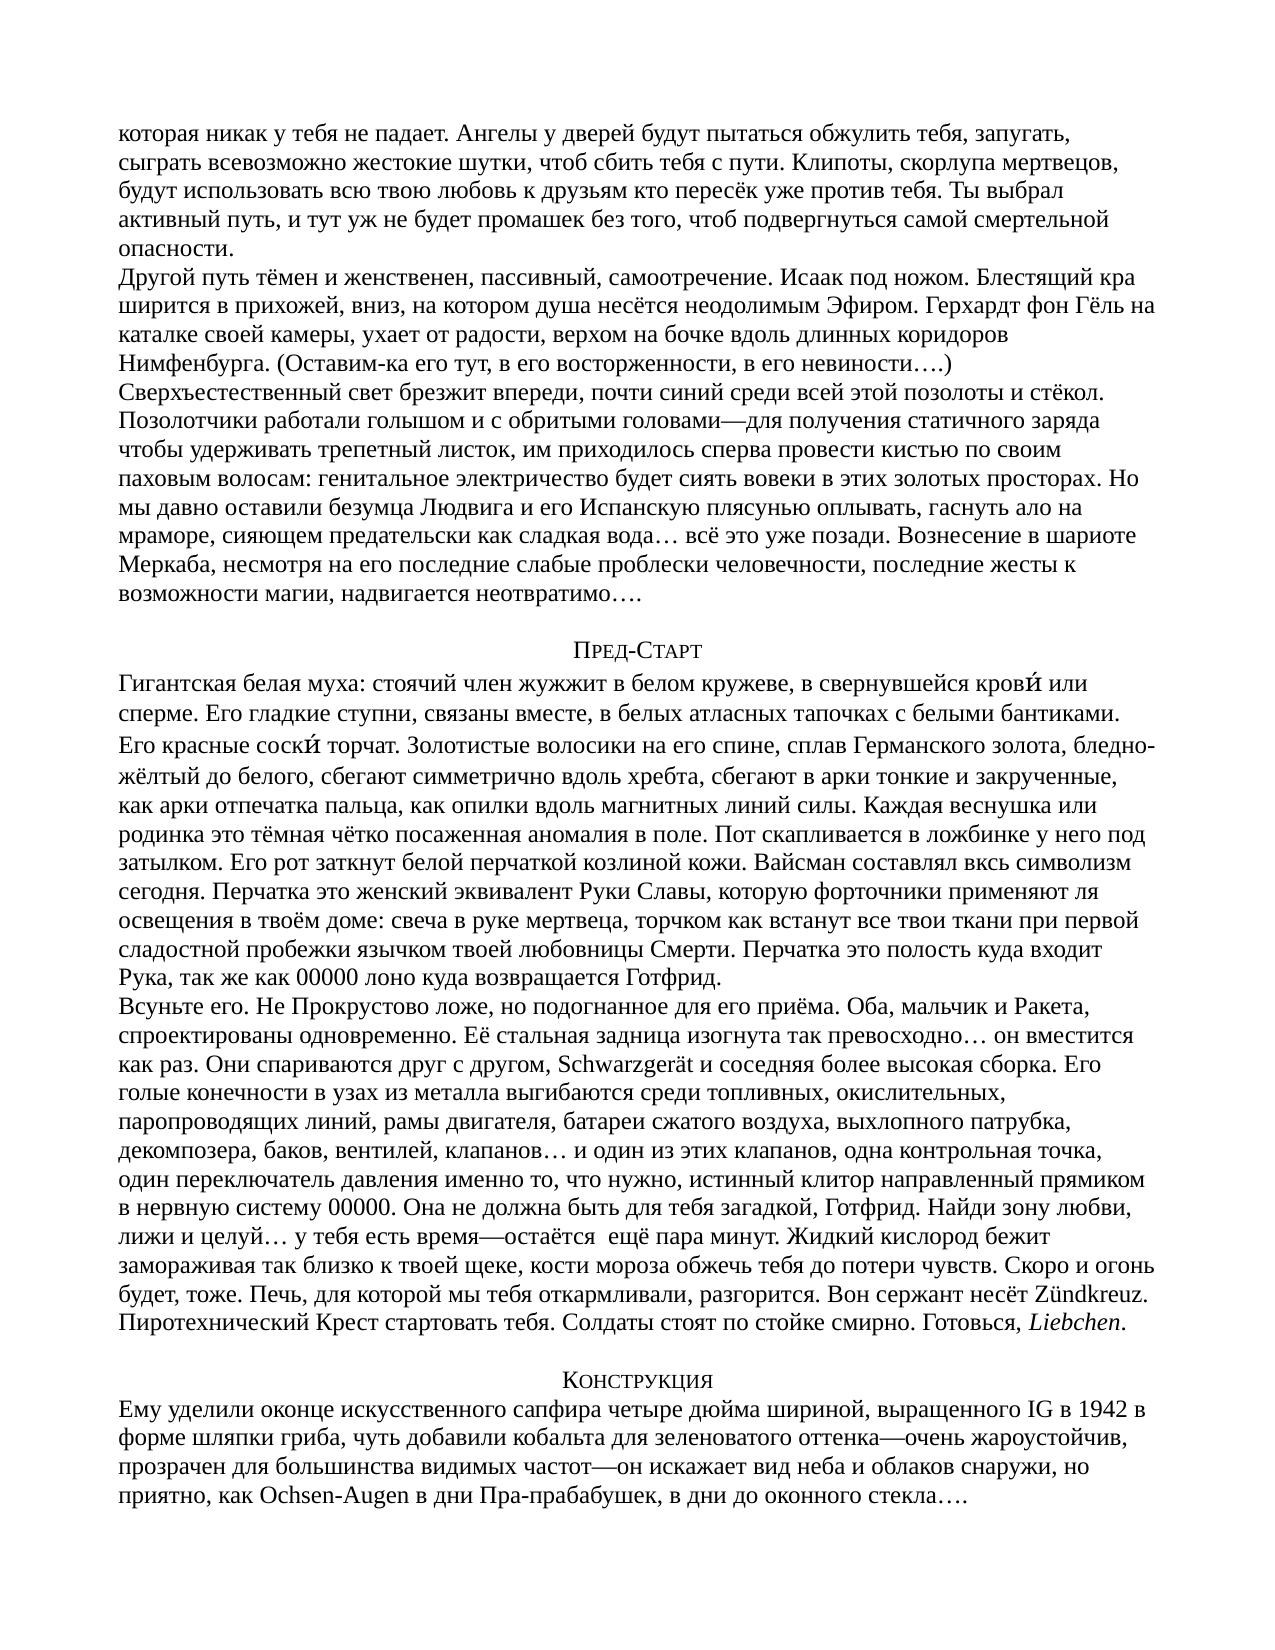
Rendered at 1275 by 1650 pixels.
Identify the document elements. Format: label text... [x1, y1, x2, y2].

text Пред-Старт [118, 636, 1157, 664]
text Всуньте его. Не Прокрустово ложе, но подогнанное для его приёма. Оба, мальчик и Ракета, спроектированы одновременно. Её стальная задница изогнута так превосходно… он вместится как раз. Они спариваются друг с другом, Schwarzgerät и соседняя более высокая сборка. Его голые конечности в узах из металла выгибаются среди топливных, окислительных, паропроводящих линий, рамы двигателя, батареи сжатого воздуха, выхлопного патрубка, декомпозера, баков, вентилей, клапанов… и один из этих клапанов, одна контрольная точка, один переключатель давления именно то, что нужно, истинный клитор направленный прямиком в нервную систему 00000. Она не должна быть для тебя загадкой, Готфрид. Найди зону любви, лижи и целуй… у тебя есть время—остаётся ещё пара минут. Жидкий кислород бежит замораживая так близко к твоей щеке, кости мороза обжечь тебя до потери чувств. Скоро и огонь будет, тоже. Печь, для которой мы тебя откармливали, разгорится. Вон сержант несёт Zündkreuz. Пиротехнический Крест стартовать тебя. Солдаты стоят по стойке смирно. Готовься, Liebchen. [118, 991, 1157, 1336]
text Гигантская белая муха: стоячий член жужжит в белом кружеве, в свернувшейся крови́ или сперме. Его гладкие ступни, связаны вместе, в белых атласных тапочках с белыми бантиками. Его красные соски́ торчат. Золотистые волосики на его спине, сплав Германского золота, бледно-жёлтый до белого, сбегают симметрично вдоль хребта, сбегают в арки тонкие и закрученные, как арки отпечатка пальца, как опилки вдоль магнитных линий силы. Каждая веснушка или родинка это тёмная чётко посаженная аномалия в поле. Пот скапливается в ложбинке у него под затылком. Его рот заткнут белой перчаткой козлиной кожи. Вайсман составлял вксь символизм сегодня. Перчатка это женский эквивалент Руки Славы, которую форточники применяют ля освещения в твоём доме: свеча в руке мертвеца, торчком как встанут все твои ткани при первой сладостной пробежки язычком твоей любовницы Смерти. Перчатка это полость куда входит Рука, так же как 00000 лоно куда возвращается Готфрид. [118, 664, 1157, 991]
text Другой путь тёмен и женственен, пассивный, самоотречение. Исаак под ножом. Блестящий кра ширится в прихожей, вниз, на котором душа несётся неодолимым Эфиром. Герхардт фон Гёль на каталке своей камеры, ухает от радости, верхом на бочке вдоль длинных коридоров Нимфенбурга. (Оставим-ка его тут, в его восторженности, в его невиности….) Сверхъестественный свет брезжит впереди, почти синий среди всей этой позолоты и стёкол. Позолотчики работали голышом и с обритыми головами—для получения статичного заряда чтобы удерживать трепетный листок, им приходилось сперва провести кистью по своим паховым волосам: генитальное электричество будет сиять вовеки в этих золотых просторах. Но мы давно оставили безумца Людвига и его Испанскую плясунью оплывать, гаснуть ало на мраморе, сияющем предательски как сладкая вода… всё это уже позади. Вознесение в шариоте Меркаба, несмотря на его последние слабые проблески человечности, последние жесты к возможности магии, надвигается неотвратимо…. [118, 262, 1157, 607]
text которая никак у тебя не падает. Ангелы у дверей будут пытаться обжулить тебя, запугать, сыграть всевозможно жестокие шутки, чтоб сбить тебя с пути. Клипоты, скорлупа мертвецов, будут использовать всю твою любовь к друзьям кто пересёк уже против тебя. Ты выбрал активный путь, и тут уж не будет промашек без того, чтоб подвергнуться самой смертельной опасности. [118, 118, 1157, 262]
text Ему уделили оконце искусственного сапфира четыре дюйма шириной, выращенного IG в 1942 в форме шляпки гриба, чуть добавили кобальта для зеленоватого оттенка—очень жароустойчив, прозрачен для большинства видимых частот—он искажает вид неба и облаков снаружи, но приятно, как Ochsen-Augen в дни Пра-прабабушек, в дни до оконного стекла…. [118, 1394, 1157, 1509]
text Конструкция [118, 1365, 1157, 1394]
